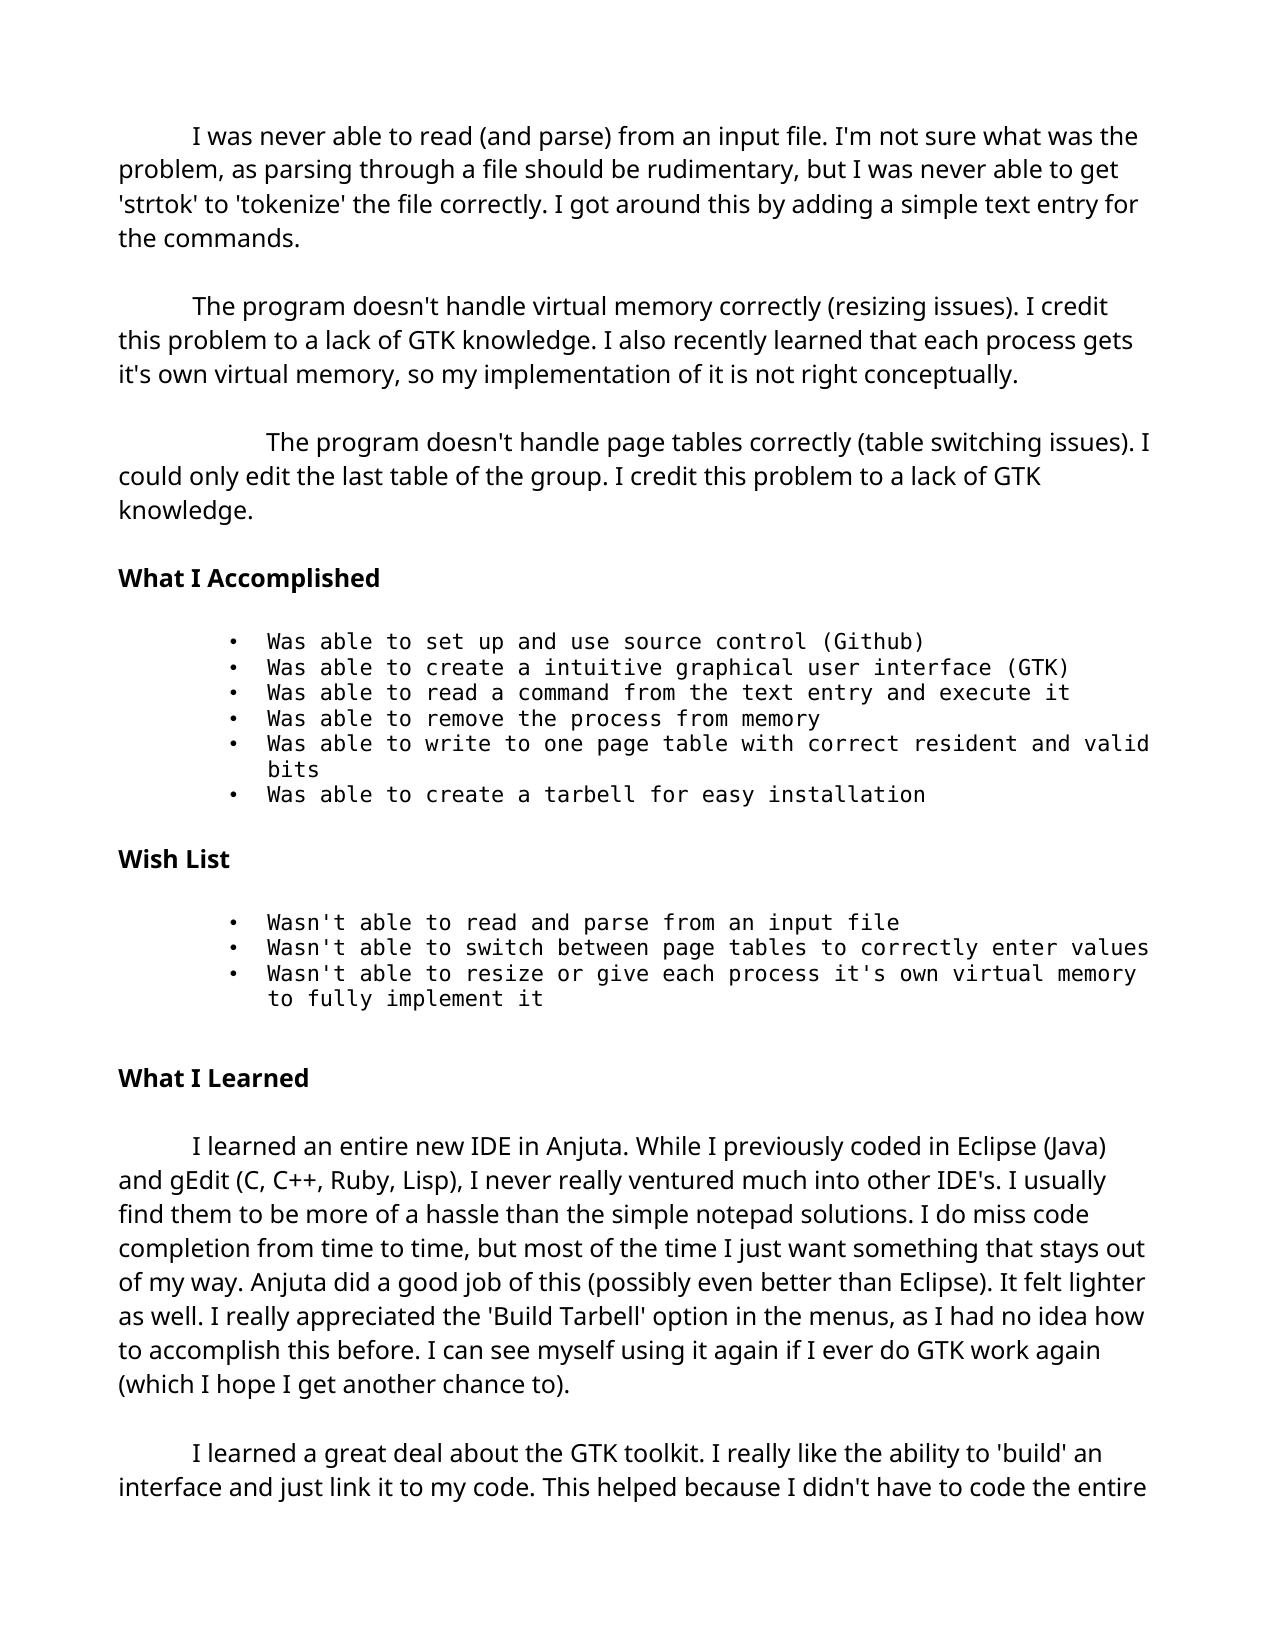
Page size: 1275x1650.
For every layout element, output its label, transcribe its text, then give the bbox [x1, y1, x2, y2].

list Wasn't able to resize or give each process it's own virtual memory to fully implement it [229, 961, 1157, 1012]
list Was able to set up and use source control (Github) [229, 629, 1157, 654]
list Wasn't able to read and parse from an input file [229, 910, 1157, 935]
text What I Learned [118, 1061, 1157, 1094]
text The program doesn't handle virtual memory correctly (resizing issues). I credit this problem to a lack of GTK knowledge. I also recently learned that each process gets it's own virtual memory, so my implementation of it is not right conceptually. [118, 288, 1157, 391]
list Wasn't able to switch between page tables to correctly enter values [229, 935, 1157, 961]
list Was able to remove the process from memory [229, 706, 1157, 731]
text Wish List [118, 842, 1157, 876]
list Was able to create a tarbell for easy installation [229, 782, 1157, 808]
list Was able to write to one page table with correct resident and valid bits [229, 731, 1157, 782]
list Was able to create a intuitive graphical user interface (GTK) [229, 654, 1157, 680]
text I learned a great deal about the GTK toolkit. I really like the ability to 'build' an interface and just link it to my code. This helped because I didn't have to code the entire [118, 1435, 1157, 1503]
list Was able to read a command from the text entry and execute it [229, 680, 1157, 706]
text The program doesn't handle page tables correctly (table switching issues). I could only edit the last table of the group. I credit this problem to a lack of GTK knowledge. [118, 425, 1157, 527]
text I learned an entire new IDE in Anjuta. While I previously coded in Eclipse (Java) and gEdit (C, C++, Ruby, Lisp), I never really ventured much into other IDE's. I usually find them to be more of a hassle than the simple notepad solutions. I do miss code completion from time to time, but most of the time I just want something that stays out of my way. Anjuta did a good job of this (possibly even better than Eclipse). It felt lighter as well. I really appreciated the 'Build Tarbell' option in the menus, as I had no idea how to accomplish this before. I can see myself using it again if I ever do GTK work again (which I hope I get another chance to). [118, 1129, 1157, 1401]
text What I Accomplished [118, 561, 1157, 595]
text I was never able to read (and parse) from an input file. I'm not sure what was the problem, as parsing through a file should be rudimentary, but I was never able to get 'strtok' to 'tokenize' the file correctly. I got around this by adding a simple text entry for the commands. [118, 118, 1157, 254]
